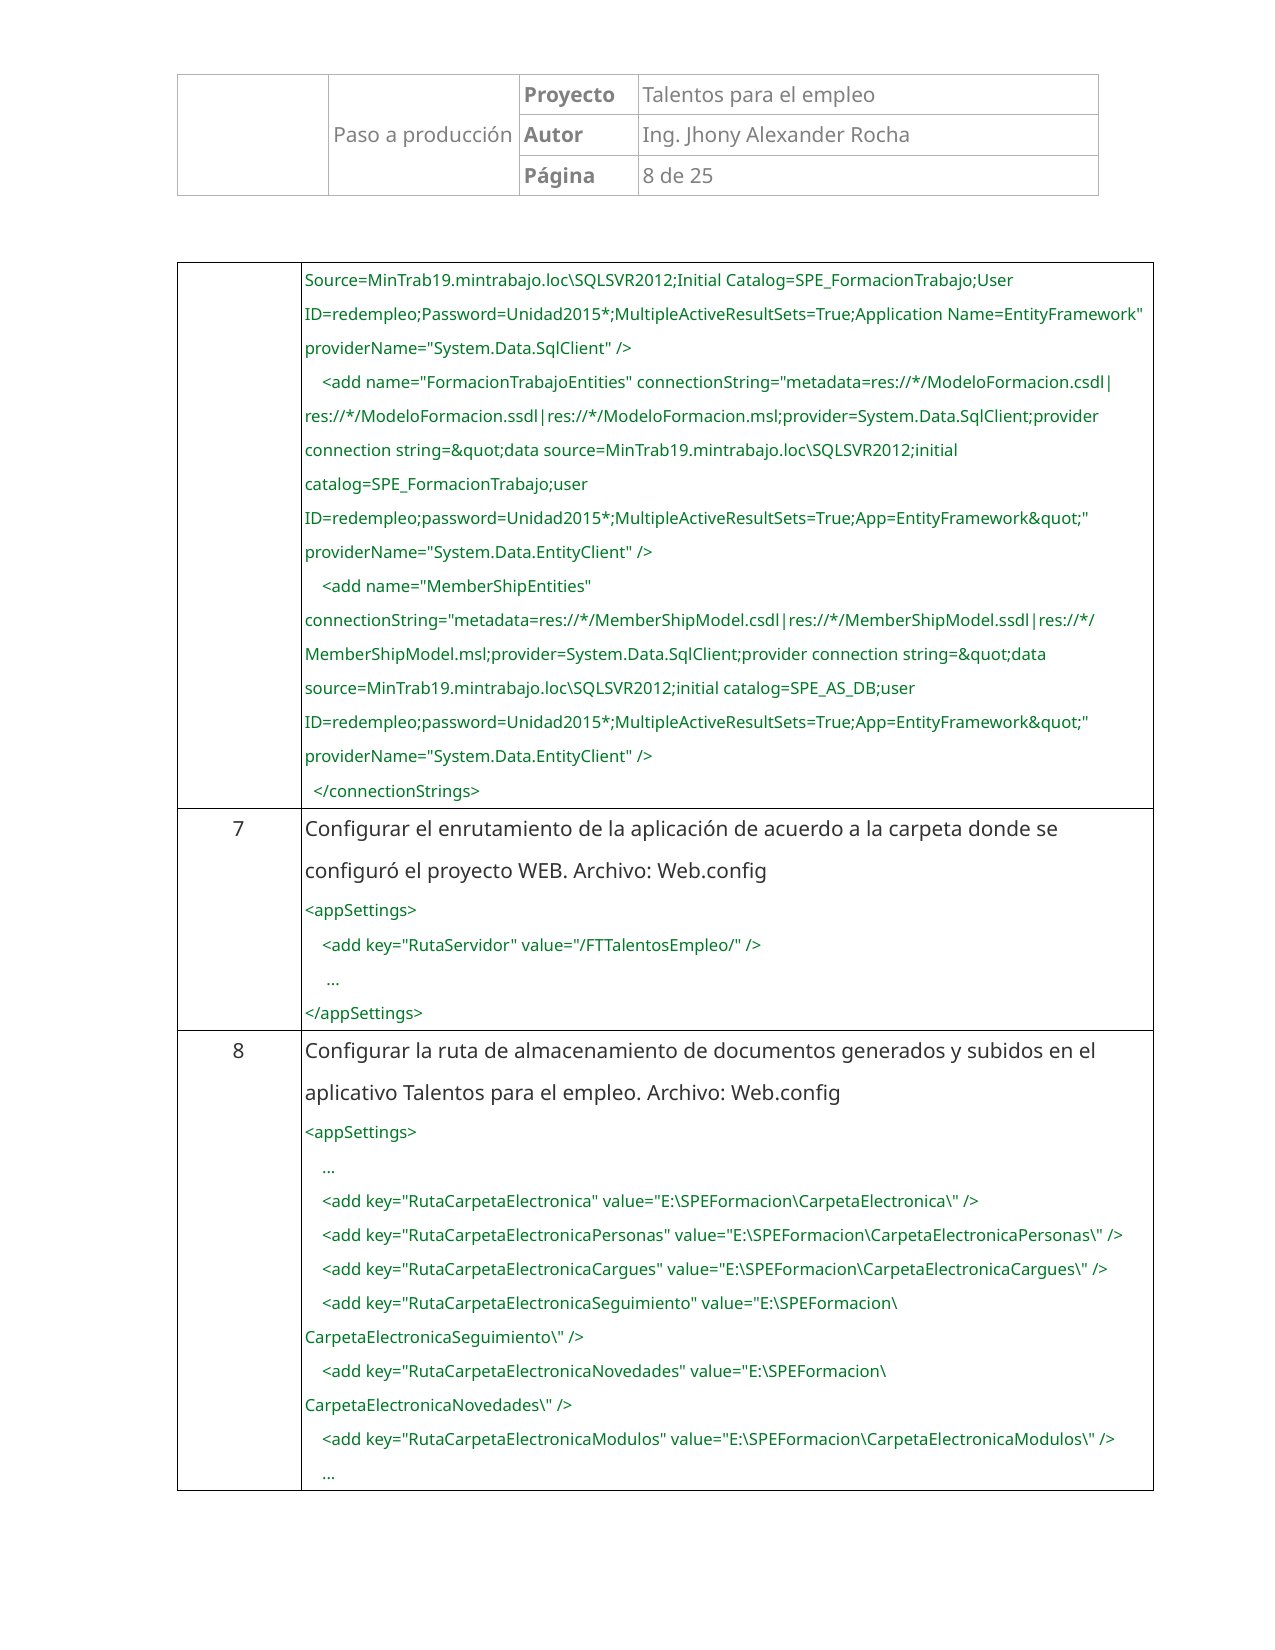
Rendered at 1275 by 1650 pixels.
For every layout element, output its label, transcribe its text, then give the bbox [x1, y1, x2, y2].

table_cell Source=MinTrab19.mintrabajo.loc\SQLSVR2012;Initial Catalog=SPE_FormacionTrabajo;User ID=redempleo;Password=Unidad2015*;MultipleActiveResultSets=True;Application Name=EntityFramework" providerName="System.Data.SqlClient" /> <add name="FormacionTrabajoEntities" connectionString="metadata=res://*/ModeloFormacion.csdl|res://*/ModeloFormacion.ssdl|res://*/ModeloFormacion.msl;provider=System.Data.SqlClient;provider connection string=&quot;data source=MinTrab19.mintrabajo.loc\SQLSVR2012;initial catalog=SPE_FormacionTrabajo;user ID=redempleo;password=Unidad2015*;MultipleActiveResultSets=True;App=EntityFramework&quot;" providerName="System.Data.EntityClient" /> <add name="MemberShipEntities" connectionString="metadata=res://*/MemberShipModel.csdl|res://*/MemberShipModel.ssdl|res://*/MemberShipModel.msl;provider=System.Data.SqlClient;provider connection string=&quot;data source=MinTrab19.mintrabajo.loc\SQLSVR2012;initial catalog=SPE_AS_DB;user ID=redempleo;password=Unidad2015*;MultipleActiveResultSets=True;App=EntityFramework&quot;" providerName="System.Data.EntityClient" /> </connectionStrings> [302, 263, 1153, 808]
table_cell Configurar el enrutamiento de la aplicación de acuerdo a la carpeta donde se configuró el proyecto WEB. Archivo: Web.config <appSettings> <add key="RutaServidor" value="/FTTalentosEmpleo/" /> ... </appSettings> [302, 809, 1153, 1030]
table_cell 8 [178, 1031, 301, 1490]
table_cell Configurar la ruta de almacenamiento de documentos generados y subidos en el aplicativo Talentos para el empleo. Archivo: Web.config <appSettings> ... <add key="RutaCarpetaElectronica" value="E:\SPEFormacion\CarpetaElectronica\" /> <add key="RutaCarpetaElectronicaPersonas" value="E:\SPEFormacion\CarpetaElectronicaPersonas\" /> <add key="RutaCarpetaElectronicaCargues" value="E:\SPEFormacion\CarpetaElectronicaCargues\" /> <add key="RutaCarpetaElectronicaSeguimiento" value="E:\SPEFormacion\CarpetaElectronicaSeguimiento\" /> <add key="RutaCarpetaElectronicaNovedades" value="E:\SPEFormacion\CarpetaElectronicaNovedades\" /> <add key="RutaCarpetaElectronicaModulos" value="E:\SPEFormacion\CarpetaElectronicaModulos\" /> ... [302, 1031, 1153, 1490]
table_cell 7 [178, 809, 301, 1030]
table_cell [178, 263, 301, 808]
